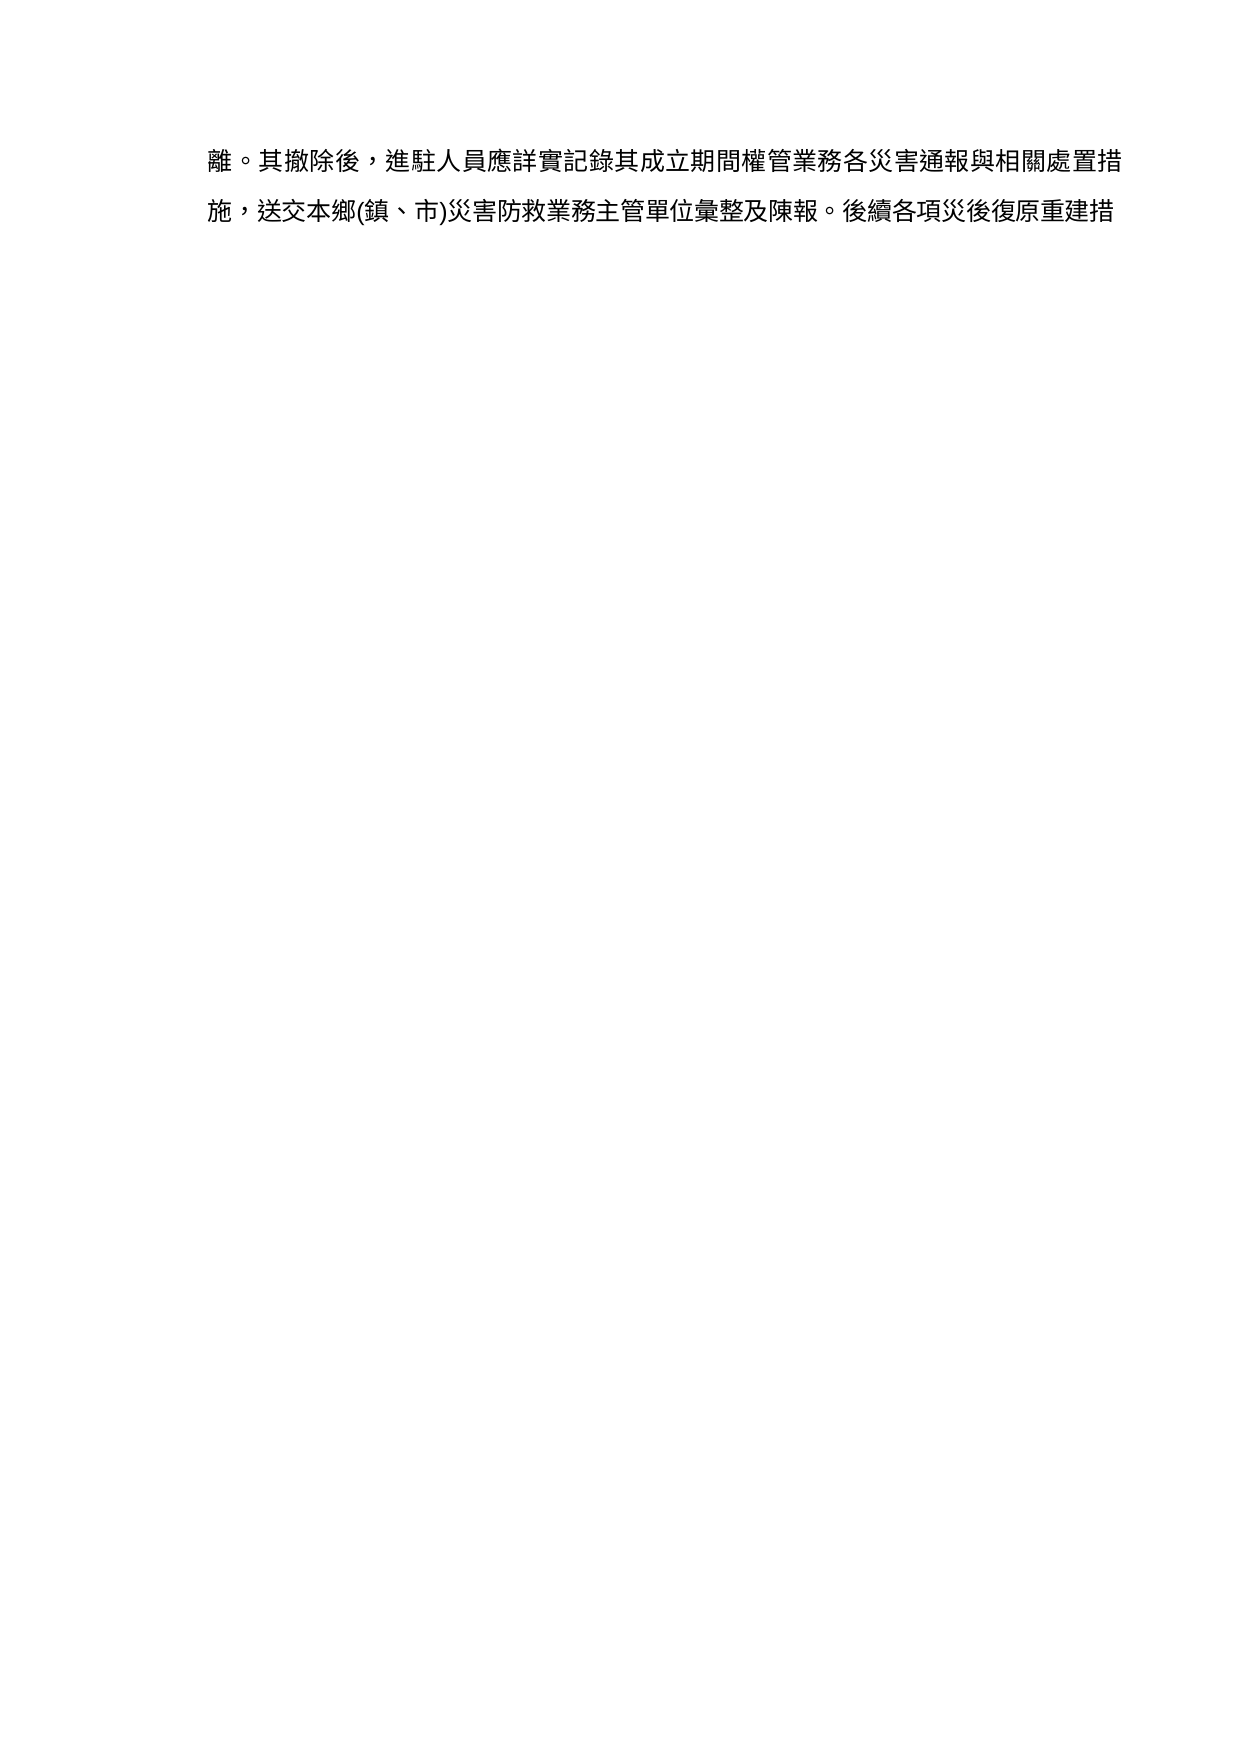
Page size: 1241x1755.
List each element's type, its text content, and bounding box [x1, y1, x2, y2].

list 離。其撤除後，進駐人員應詳實記錄其成立期間權管業務各災害通報與相關處置措施，送交本鄉(鎮、市)災害防救業務主管單位彙整及陳報。後續各項災後復原重建措 [173, 142, 1123, 228]
